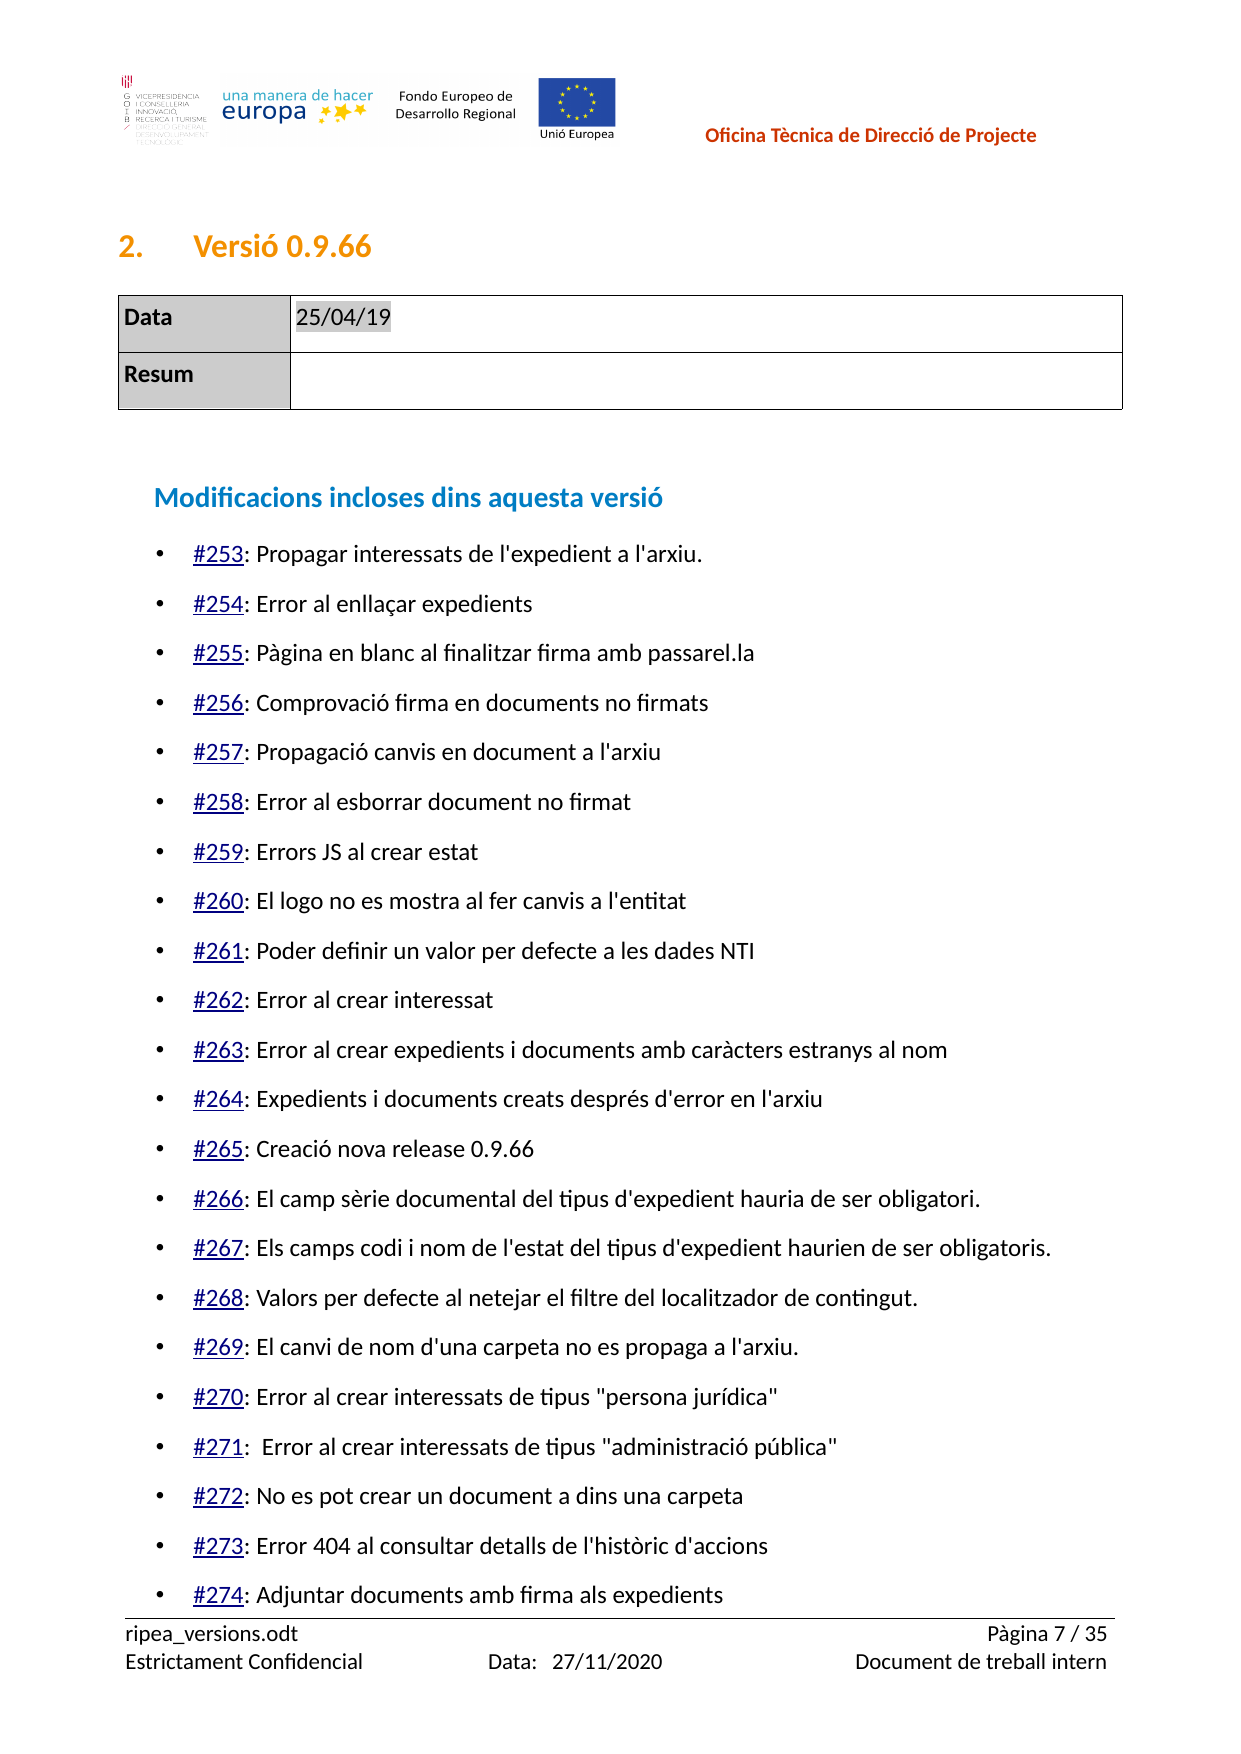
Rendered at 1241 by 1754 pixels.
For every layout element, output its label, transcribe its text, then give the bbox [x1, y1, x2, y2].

list #268: Valors per defecte al netejar el filtre del localitzador de contingut. [156, 1282, 1122, 1312]
picture [118, 73, 213, 147]
list #263: Error al crear expedients i documents amb caràcters estranys al nom [156, 1034, 1122, 1064]
list #273: Error 404 al consultar detalls de l'històric d'accions [156, 1530, 1122, 1560]
list #256: Comprovació firma en documents no firmats [156, 687, 1122, 717]
list #270: Error al crear interessats de tipus "persona jurídica" [156, 1381, 1122, 1412]
list #257: Propagació canvis en document a l'arxiu [156, 736, 1122, 767]
list #264: Expedients i documents creats després d'error en l'arxiu [156, 1083, 1122, 1114]
subtitle Versió 0.9.66 [118, 225, 1122, 266]
list #259: Errors JS al crear estat [156, 836, 1122, 866]
table_header 25/04/19 [291, 296, 1122, 352]
list #266: El camp sèrie documental del tipus d'expedient hauria de ser obligatori. [156, 1183, 1122, 1213]
list #265: Creació nova release 0.9.66 [156, 1133, 1122, 1164]
list #262: Error al crear interessat [156, 984, 1122, 1015]
list #269: El canvi de nom d'una carpeta no es propaga a l'arxiu. [156, 1331, 1122, 1362]
table_cell [291, 353, 1122, 408]
list #271: Error al crear interessats de tipus "administració pública" [156, 1431, 1122, 1461]
list #253: Propagar interessats de l'expedient a l'arxiu. [156, 538, 1122, 569]
list #255: Pàgina en blanc al finalitzar firma amb passarel.la [156, 637, 1122, 668]
list #261: Poder definir un valor per defecte a les dades NTI [156, 935, 1122, 965]
list #272: No es pot crear un document a dins una carpeta [156, 1480, 1122, 1511]
picture [219, 73, 621, 147]
list #254: Error al enllaçar expedients [156, 588, 1122, 618]
list #260: El logo no es mostra al fer canvis a l'entitat [156, 885, 1122, 916]
table_header Data [119, 296, 290, 352]
list #267: Els camps codi i nom de l'estat del tipus d'expedient haurien de ser obligatoris. [156, 1232, 1122, 1263]
table_cell Resum [119, 353, 290, 408]
list #274: Adjuntar documents amb firma als expedients [156, 1579, 1122, 1610]
subtitle Modificacions incloses dins aquesta versió [153, 479, 1122, 514]
list #258: Error al esborrar document no firmat [156, 786, 1122, 817]
